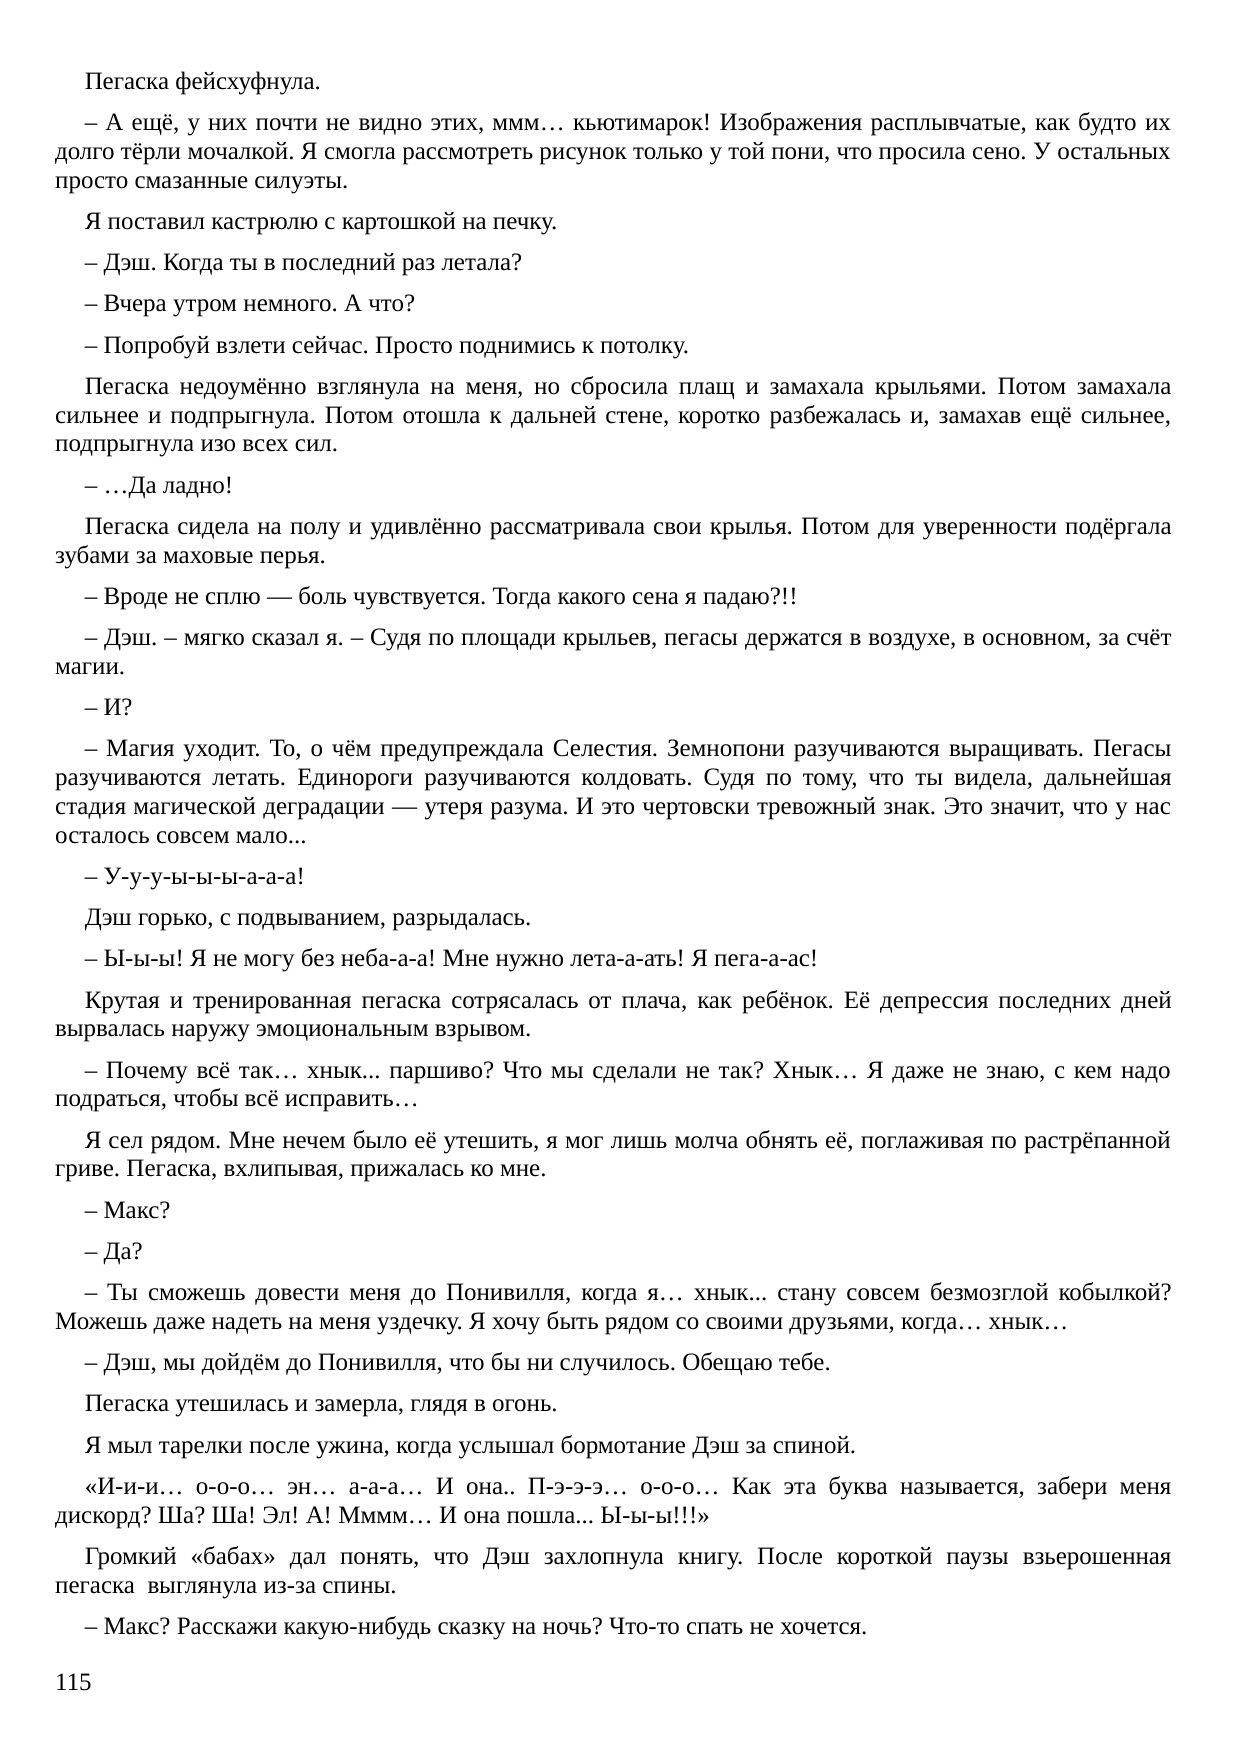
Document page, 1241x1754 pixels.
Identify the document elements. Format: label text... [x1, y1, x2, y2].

text – Вроде не сплю — боль чувствуется. Тогда какого сена я падаю?!! [55, 581, 1173, 610]
text Я мыл тарелки после ужина, когда услышал бормотание Дэш за спиной. [55, 1430, 1173, 1458]
text Пегаска сидела на полу и удивлённо рассматривала свои крылья. Потом для уверенности подёргала зубами за маховые перья. [55, 511, 1173, 568]
text Я поставил кастрюлю с картошкой на печку. [55, 206, 1173, 235]
text Я сел рядом. Мне нечем было её утешить, я мог лишь молча обнять её, поглаживая по растрёпанной гриве. Пегаска, вхлипывая, прижалась ко мне. [55, 1125, 1173, 1182]
text – Вчера утром немного. А что? [55, 288, 1173, 317]
text – А ещё, у них почти не видно этих, ммм… кьютимарок! Изображения расплывчатые, как будто их долго тёрли мочалкой. Я смогла рассмотреть рисунок только у той пони, что просила сено. У остальных просто смазанные силуэты. [55, 107, 1173, 193]
text – Ты сможешь довести меня до Понивилля, когда я… хнык... стану совсем безмозглой кобылкой? Можешь даже надеть на меня уздечку. Я хочу быть рядом со своими друзьями, когда… хнык… [55, 1277, 1173, 1335]
text – Ы-ы-ы! Я не могу без неба-а-а! Мне нужно лета-а-ать! Я пега-а-ас! [55, 943, 1173, 972]
text – Да? [55, 1236, 1173, 1265]
text – У-у-у-ы-ы-ы-а-а-а! [55, 861, 1173, 890]
text Пегаска фейсхуфнула. [55, 66, 1173, 95]
text Пегаска утешилась и замерла, глядя в огонь. [55, 1388, 1173, 1417]
text Дэш горько, с подвыванием, разрыдалась. [55, 902, 1173, 931]
text – Дэш. – мягко сказал я. – Судя по площади крыльев, пегасы держатся в воздухе, в основном, за счёт магии. [55, 622, 1173, 680]
text – И? [55, 692, 1173, 721]
text – Магия уходит. То, о чём предупреждала Селестия. Земнопони разучиваются выращивать. Пегасы разучиваются летать. Единороги разучиваются колдовать. Судя по тому, что ты видела, дальнейшая стадия магической деградации — утеря разума. И это чертовски тревожный знак. Это значит, что у нас осталось совсем мало... [55, 733, 1173, 848]
text – Попробуй взлети сейчас. Просто поднимись к потолку. [55, 330, 1173, 358]
text – Дэш, мы дойдём до Понивилля, что бы ни случилось. Обещаю тебе. [55, 1347, 1173, 1376]
text – Макс? [55, 1195, 1173, 1223]
text – Почему всё так… хнык... паршиво? Что мы сделали не так? Хнык… Я даже не знаю, с кем надо подраться, чтобы всё исправить… [55, 1055, 1173, 1112]
text – …Да ладно! [55, 470, 1173, 498]
text – Дэш. Когда ты в последний раз летала? [55, 247, 1173, 276]
text «И-и-и… о-о-о… эн… а-а-а… И она.. П-э-э-э… о-о-о… Как эта буква называется, забери меня дискорд? Ша? Ша! Эл! А! Мммм… И она пошла... Ы-ы-ы!!!» [55, 1471, 1173, 1528]
text Крутая и тренированная пегаска сотрясалась от плача, как ребёнок. Её депрессия последних дней вырвалась наружу эмоциональным взрывом. [55, 985, 1173, 1042]
text Громкий «бабах» дал понять, что Дэш захлопнула книгу. После короткой паузы взьерошенная пегаска выглянула из-за спины. [55, 1541, 1173, 1598]
text – Макс? Расскажи какую-нибудь сказку на ночь? Что-то спать не хочется. [55, 1611, 1173, 1640]
text Пегаска недоумённо взглянула на меня, но сбросила плащ и замахала крыльями. Потом замахала сильнее и подпрыгнула. Потом отошла к дальней стене, коротко разбежалась и, замахав ещё сильнее, подпрыгнула изо всех сил. [55, 371, 1173, 457]
